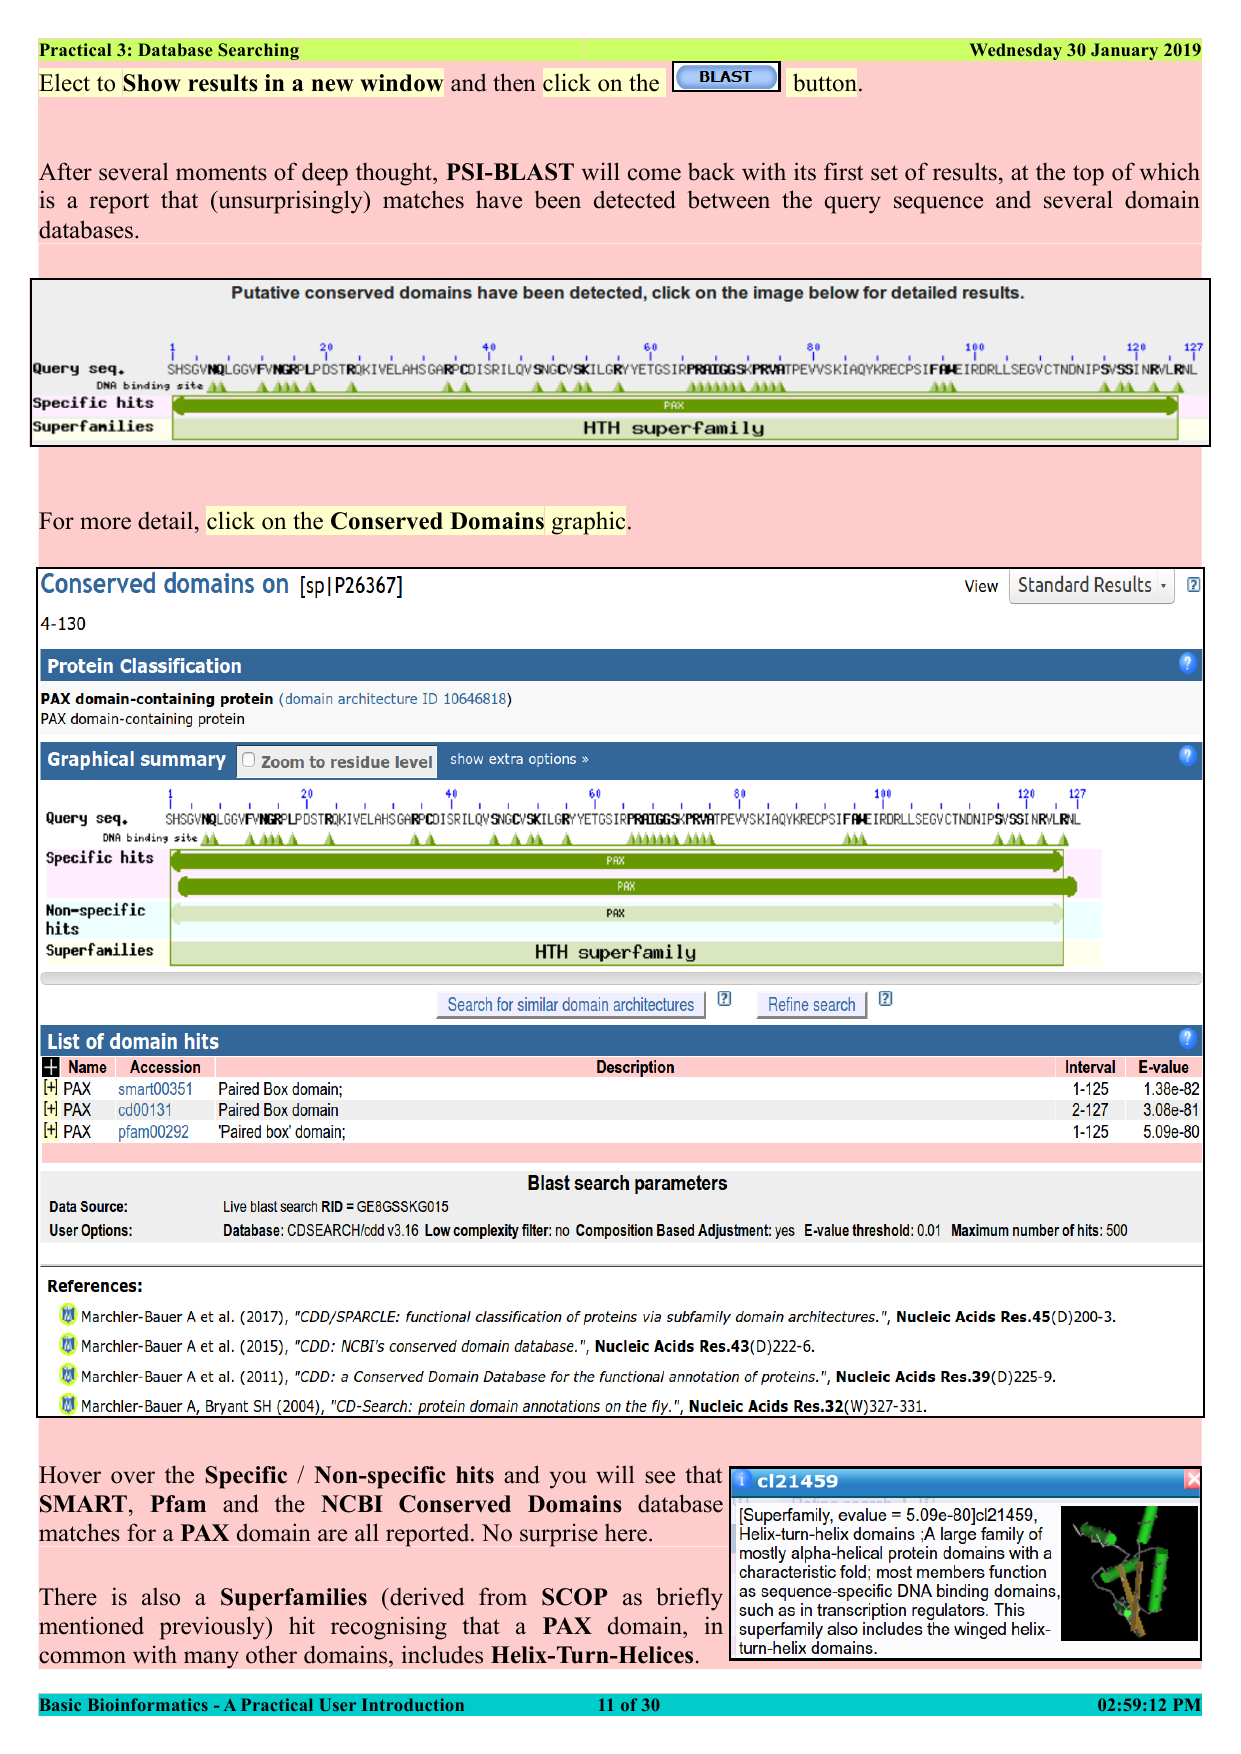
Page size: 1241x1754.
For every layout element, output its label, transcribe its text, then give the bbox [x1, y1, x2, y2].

picture [674, 63, 778, 90]
text Elect to Show results in a new window and then click on the button. [38, 61, 1202, 97]
text After several moments of deep thought, PSI-BLAST will come back with its first set of results, at the top of which is a report that (unsurprisingly) matches have been detected between the query sequence and several domain databases. [38, 156, 1202, 243]
picture [38, 569, 1203, 1416]
text Hover over the Specific / Non-specific hits and you will see that SMART, Pfam and the NCBI Conserved Domains database matches for a PAX domain are all reported. No surprise here. [38, 1418, 1202, 1547]
text There is also a Superfamilies (derived from SCOP as briefly mentioned previously) hit recognising that a PAX domain, in common with many other domains, includes Helix-Turn-Helices. [38, 1582, 1202, 1669]
text For more detail, click on the Conserved Domains graphic. [38, 447, 1202, 535]
picture [731, 1469, 1200, 1658]
picture [32, 280, 1209, 445]
